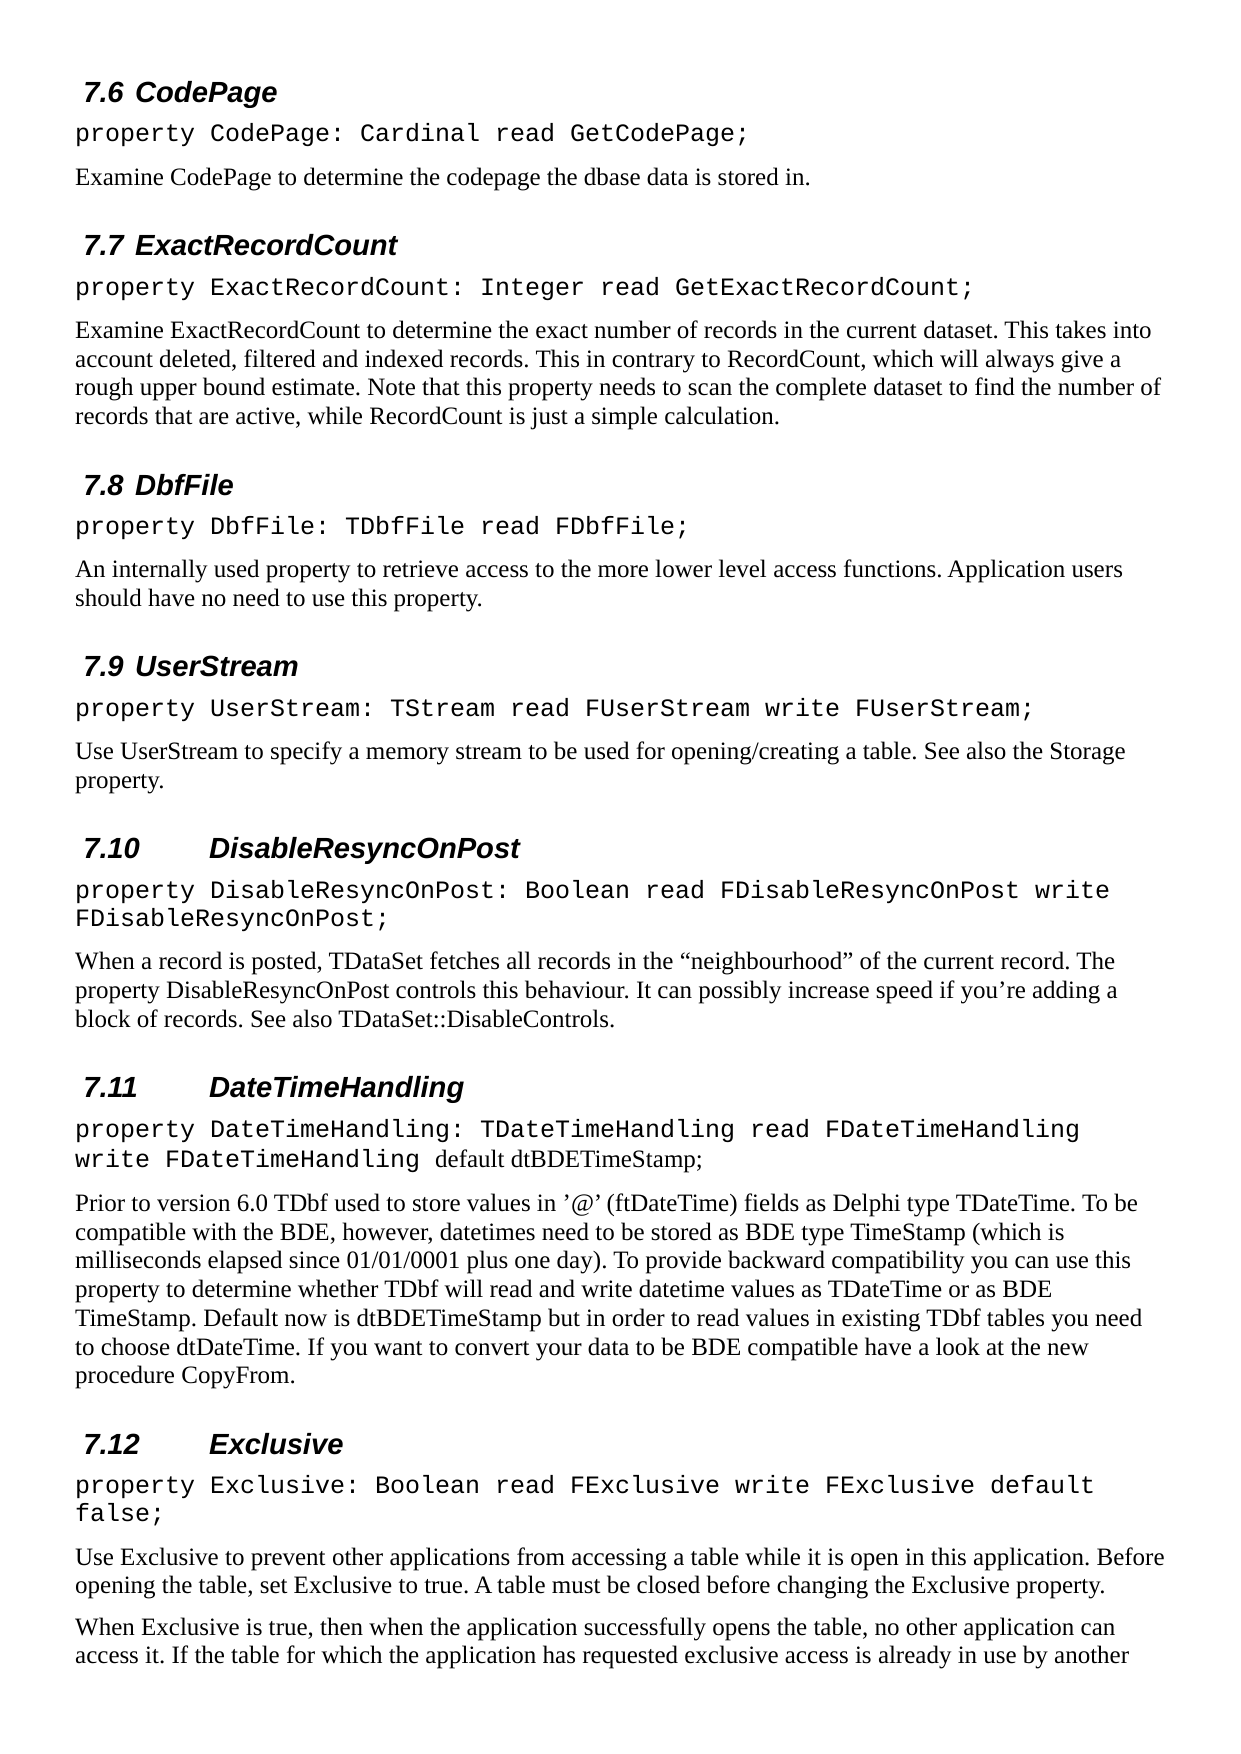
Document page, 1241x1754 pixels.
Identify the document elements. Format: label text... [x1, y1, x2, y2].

text property UserStream: TStream read FUserStream write FUserStream; [75, 695, 1165, 724]
text Use Exclusive to prevent other applications from accessing a table while it is open in this application. Before opening the table, set Exclusive to true. A table must be closed before changing the Exclusive property. [75, 1542, 1165, 1599]
subtitle Exclusive [75, 1427, 1165, 1460]
text property CodePage: Cardinal read GetCodePage; [75, 121, 1165, 149]
subtitle DateTimeHandling [75, 1070, 1165, 1104]
text Prior to version 6.0 TDbf used to store values in ’@’ (ftDateTime) fields as Delphi type TDateTime. To be compatible with the BDE, however, datetimes need to be stored as BDE type TimeStamp (which is milliseconds elapsed since 01/01/0001 plus one day). To provide backward compatibility you can use this property to determine whether TDbf will read and write datetime values as TDateTime or as BDE TimeStamp. Default now is dtBDETimeStamp but in order to read values in existing TDbf tables you need to choose dtDateTime. If you want to convert your data to be BDE compatible have a look at the new procedure CopyFrom. [75, 1188, 1165, 1389]
subtitle UserStream [75, 649, 1165, 683]
subtitle DbfFile [75, 467, 1165, 501]
subtitle ExactRecordCount [75, 228, 1165, 262]
text property DisableResyncOnPost: Boolean read FDisableResyncOnPost write FDisableResyncOnPost; [75, 877, 1165, 934]
text When a record is posted, TDataSet fetches all records in the “neighbourhood” of the current record. The property DisableResyncOnPost controls this behaviour. It can possibly increase speed if you’re adding a block of records. See also TDataSet::DisableControls. [75, 946, 1165, 1033]
text An internally used property to retrieve access to the more lower level access functions. Application users should have no need to use this property. [75, 554, 1165, 612]
text Examine ExactRecordCount to determine the exact number of records in the current dataset. This takes into account deleted, filtered and indexed records. This in contrary to RecordCount, which will always give a rough upper bound estimate. Note that this property needs to scan the complete dataset to find the number of records that are active, while RecordCount is just a simple calculation. [75, 315, 1165, 430]
text Examine CodePage to determine the codepage the dbase data is stored in. [75, 162, 1165, 191]
text property Exclusive: Boolean read FExclusive write FExclusive default false; [75, 1473, 1165, 1529]
text When Exclusive is true, then when the application successfully opens the table, no other application can access it. If the table for which the application has requested exclusive access is already in use by another [75, 1612, 1165, 1669]
text property DbfFile: TDbfFile read FDbfFile; [75, 513, 1165, 542]
text property ExactRecordCount: Integer read GetExactRecordCount; [75, 274, 1165, 302]
subtitle DisableResyncOnPost [75, 831, 1165, 865]
subtitle CodePage [75, 75, 1165, 108]
text Use UserStream to specify a memory stream to be used for opening/creating a table. See also the Storage property. [75, 736, 1165, 794]
text property DateTimeHandling: TDateTimeHandling read FDateTimeHandling write FDateTimeHandling default dtBDETimeStamp; [75, 1116, 1165, 1175]
